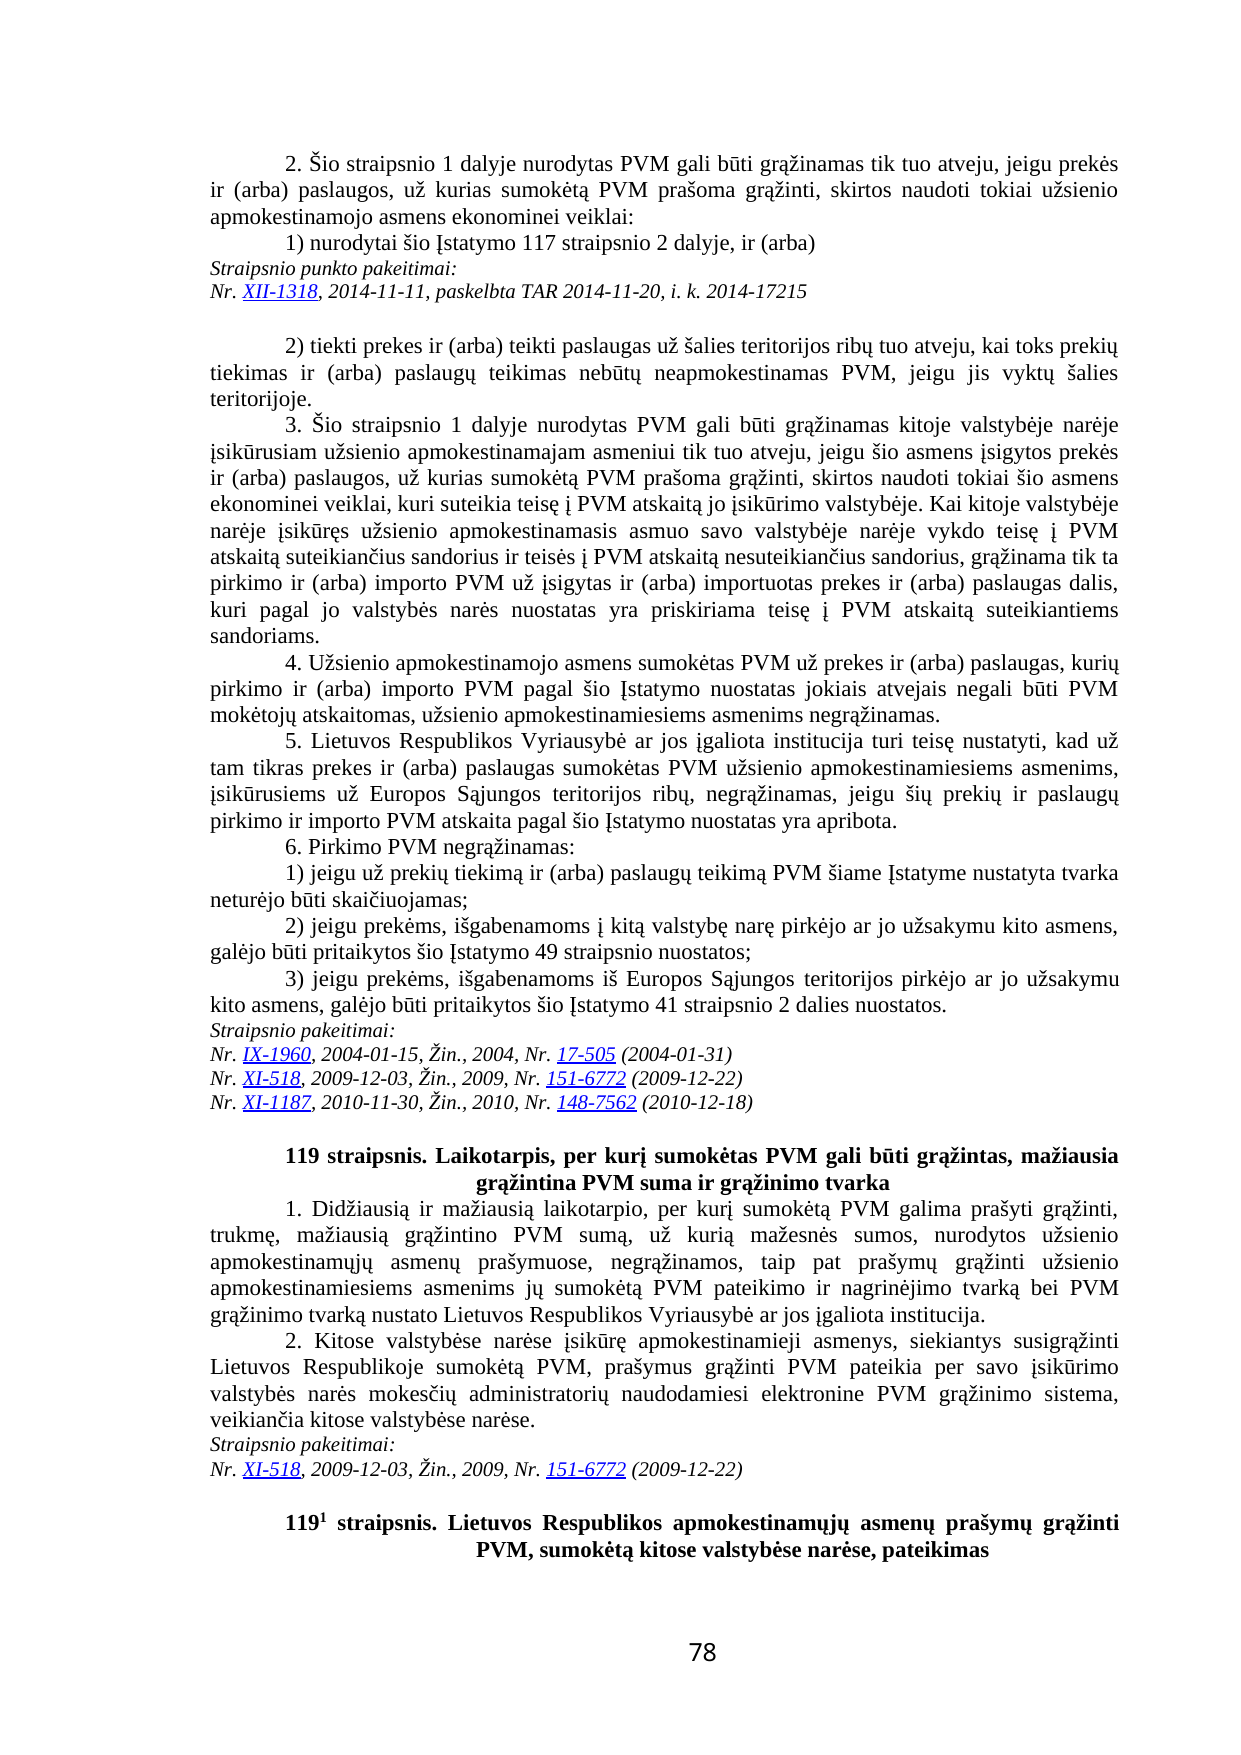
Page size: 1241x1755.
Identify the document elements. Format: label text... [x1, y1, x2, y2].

text Nr. XI-1187, 2010-11-30, Žin., 2010, Nr. 148-7562 (2010-12-18) [210, 1090, 1120, 1114]
text 3) jeigu prekėms, išgabenamoms iš Europos Sąjungos teritorijos pirkėjo ar jo užsakymu kito asmens, galėjo būti pritaikytos šio Įstatymo 41 straipsnio 2 dalies nuostatos. [210, 965, 1120, 1017]
text 2) tiekti prekes ir (arba) teikti paslaugas už šalies teritorijos ribų tuo atveju, kai toks prekių tiekimas ir (arba) paslaugų teikimas nebūtų neapmokestinamas PVM, jeigu jis vyktų šalies teritorijoje. [210, 332, 1120, 411]
text 6. Pirkimo PVM negrąžinamas: [210, 833, 1120, 859]
text 119 straipsnis. Laikotarpis, per kurį sumokėtas PVM gali būti grąžintas, mažiausia grąžintina PVM suma ir grąžinimo tvarka [285, 1142, 1120, 1195]
text 3. Šio straipsnio 1 dalyje nurodytas PVM gali būti grąžinamas kitoje valstybėje narėje įsikūrusiam užsienio apmokestinamajam asmeniui tik tuo atveju, jeigu šio asmens įsigytos prekės ir (arba) paslaugos, už kurias sumokėtą PVM prašoma grąžinti, skirtos naudoti tokiai šio asmens ekonominei veiklai, kuri suteikia teisę į PVM atskaitą jo įsikūrimo valstybėje. Kai kitoje valstybėje narėje įsikūręs užsienio apmokestinamasis asmuo savo valstybėje narėje vykdo teisę į PVM atskaitą suteikiančius sandorius ir teisės į PVM atskaitą nesuteikiančius sandorius, grąžinama tik ta pirkimo ir (arba) importo PVM už įsigytas ir (arba) importuotas prekes ir (arba) paslaugas dalis, kuri pagal jo valstybės narės nuostatas yra priskiriama teisę į PVM atskaitą suteikiantiems sandoriams. [210, 411, 1120, 648]
text 1191 straipsnis. Lietuvos Respublikos apmokestinamųjų asmenų prašymų grąžinti PVM, sumokėtą kitose valstybėse narėse, pateikimas [285, 1509, 1120, 1562]
text 4. Užsienio apmokestinamojo asmens sumokėtas PVM už prekes ir (arba) paslaugas, kurių pirkimo ir (arba) importo PVM pagal šio Įstatymo nuostatas jokiais atvejais negali būti PVM mokėtojų atskaitomas, užsienio apmokestinamiesiems asmenims negrąžinamas. [210, 648, 1120, 728]
text 5. Lietuvos Respublikos Vyriausybė ar jos įgaliota institucija turi teisę nustatyti, kad už tam tikras prekes ir (arba) paslaugas sumokėtas PVM užsienio apmokestinamiesiems asmenims, įsikūrusiems už Europos Sąjungos teritorijos ribų, negrąžinamas, jeigu šių prekių ir paslaugų pirkimo ir importo PVM atskaita pagal šio Įstatymo nuostatas yra apribota. [210, 728, 1120, 833]
text 2) jeigu prekėms, išgabenamoms į kitą valstybę narę pirkėjo ar jo užsakymu kito asmens, galėjo būti pritaikytos šio Įstatymo 49 straipsnio nuostatos; [210, 912, 1120, 965]
text Nr. XII-1318, 2014-11-11, paskelbta TAR 2014-11-20, i. k. 2014-17215 [210, 279, 1120, 303]
text Straipsnio pakeitimai: [210, 1432, 1120, 1456]
text Nr. XI-518, 2009-12-03, Žin., 2009, Nr. 151-6772 (2009-12-22) [210, 1456, 1120, 1481]
text 2. Kitose valstybėse narėse įsikūrę apmokestinamieji asmenys, siekiantys susigrąžinti Lietuvos Respublikoje sumokėtą PVM, prašymus grąžinti PVM pateikia per savo įsikūrimo valstybės narės mokesčių administratorių naudodamiesi elektronine PVM grąžinimo sistema, veikiančia kitose valstybėse narėse. [210, 1327, 1120, 1432]
text Straipsnio punkto pakeitimai: [210, 255, 1120, 279]
text Straipsnio pakeitimai: [210, 1017, 1120, 1042]
text 1) jeigu už prekių tiekimą ir (arba) paslaugų teikimą PVM šiame Įstatyme nustatyta tvarka neturėjo būti skaičiuojamas; [210, 859, 1120, 912]
text Nr. XI-518, 2009-12-03, Žin., 2009, Nr. 151-6772 (2009-12-22) [210, 1066, 1120, 1090]
text 2. Šio straipsnio 1 dalyje nurodytas PVM gali būti grąžinamas tik tuo atveju, jeigu prekės ir (arba) paslaugos, už kurias sumokėtą PVM prašoma grąžinti, skirtos naudoti tokiai užsienio apmokestinamojo asmens ekonominei veiklai: [210, 150, 1120, 229]
text 1. Didžiausią ir mažiausią laikotarpio, per kurį sumokėtą PVM galima prašyti grąžinti, trukmę, mažiausią grąžintino PVM sumą, už kurią mažesnės sumos, nurodytos užsienio apmokestinamųjų asmenų prašymuose, negrąžinamos, taip pat prašymų grąžinti užsienio apmokestinamiesiems asmenims jų sumokėtą PVM pateikimo ir nagrinėjimo tvarką bei PVM grąžinimo tvarką nustato Lietuvos Respublikos Vyriausybė ar jos įgaliota institucija. [210, 1195, 1120, 1327]
text 1) nurodytai šio Įstatymo 117 straipsnio 2 dalyje, ir (arba) [210, 229, 1120, 255]
text Nr. IX-1960, 2004-01-15, Žin., 2004, Nr. 17-505 (2004-01-31) [210, 1042, 1120, 1066]
